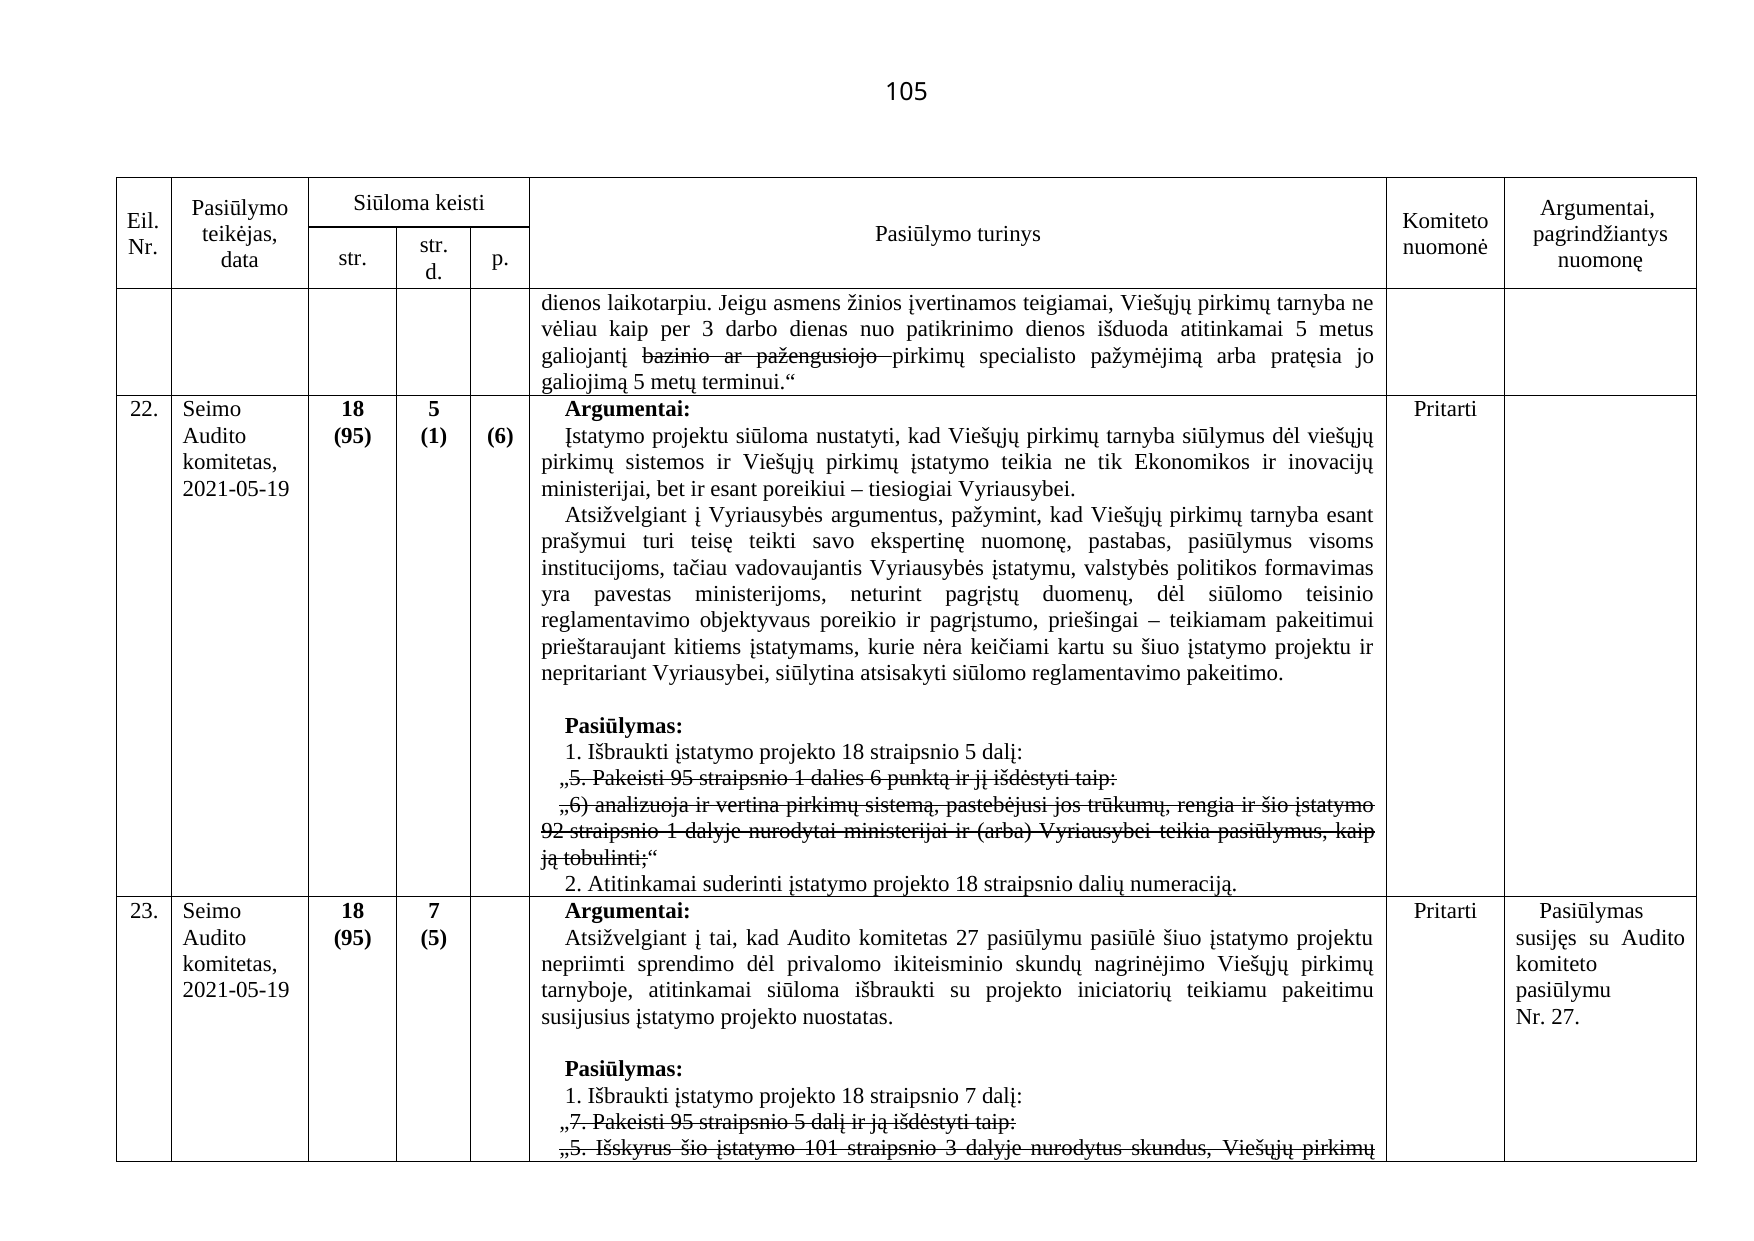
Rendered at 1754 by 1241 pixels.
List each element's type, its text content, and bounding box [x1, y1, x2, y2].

table_header Pasiūlymo turinys [530, 178, 1386, 288]
table_cell [397, 289, 470, 394]
table_cell 18 (95) [309, 897, 396, 1161]
table_cell Seimo Audito komitetas, 2021-05-19 [172, 897, 308, 1161]
table_cell Pritarti [1387, 897, 1504, 1161]
table_cell [172, 289, 308, 394]
table_cell [1505, 289, 1696, 394]
table_cell 7 (5) [397, 897, 470, 1161]
table_cell [117, 289, 171, 394]
table_cell 23. [117, 897, 171, 1161]
table_cell 18 (95) [309, 396, 396, 896]
table_cell Argumentai: Įstatymo projektu siūloma nustatyti, kad Viešųjų pirkimų tarnyba siūlymus dėl viešųjų pirkimų sistemos ir Viešųjų pirkimų įstatymo teikia ne tik Ekonomikos ir inovacijų ministerijai, bet ir esant poreikiui – tiesiogiai Vyriausybei. Atsižvelgiant į Vyriausybės argumentus, pažymint, kad Viešųjų pirkimų tarnyba esant prašymui turi teisę teikti savo ekspertinę nuomonę, pastabas, pasiūlymus visoms institucijoms, tačiau vadovaujantis Vyriausybės įstatymu, valstybės politikos formavimas yra pavestas ministerijoms, neturint pagrįstų duomenų, dėl siūlomo teisinio reglamentavimo objektyvaus poreikio ir pagrįstumo, priešingai – teikiamam pakeitimui prieštaraujant kitiems įstatymams, kurie nėra keičiami kartu su šiuo įstatymo projektu ir nepritariant Vyriausybei, siūlytina atsisakyti siūlomo reglamentavimo pakeitimo. Pasiūlymas: 1. Išbraukti įstatymo projekto 18 straipsnio 5 dalį: „5. Pakeisti 95 straipsnio 1 dalies 6 punktą ir jį išdėstyti taip: „6) analizuoja ir vertina pirkimų sistemą, pastebėjusi jos trūkumų, rengia ir šio įstatymo 92 straipsnio 1 dalyje nurodytai ministerijai ir (arba) Vyriausybei teikia pasiūlymus, kaip ją tobulinti;“ 2. Atitinkamai suderinti įstatymo projekto 18 straipsnio dalių numeraciją. [530, 396, 1386, 896]
table_header Komiteto nuomonė [1387, 178, 1504, 288]
table_cell dienos laikotarpiu. Jeigu asmens žinios įvertinamos teigiamai, Viešųjų pirkimų tarnyba ne vėliau kaip per 3 darbo dienas nuo patikrinimo dienos išduoda atitinkamai 5 metus galiojantį bazinio ar pažengusiojo pirkimų specialisto pažymėjimą arba pratęsia jo galiojimą 5 metų terminui.“ [530, 289, 1386, 394]
table_header Siūloma keisti [309, 178, 529, 226]
table_cell Pritarti [1387, 396, 1504, 896]
table_cell 22. [117, 396, 171, 896]
table_cell Argumentai: Atsižvelgiant į tai, kad Audito komitetas 27 pasiūlymu pasiūlė šiuo įstatymo projektu nepriimti sprendimo dėl privalomo ikiteisminio skundų nagrinėjimo Viešųjų pirkimų tarnyboje, atitinkamai siūloma išbraukti su projekto iniciatorių teikiamu pakeitimu susijusius įstatymo projekto nuostatas. Pasiūlymas: 1. Išbraukti įstatymo projekto 18 straipsnio 7 dalį: „7. Pakeisti 95 straipsnio 5 dalį ir ją išdėstyti taip: „5. Išskyrus šio įstatymo 101 straipsnio 3 dalyje nurodytus skundus, Viešųjų pirkimų [530, 897, 1386, 1161]
table_header Eil. Nr. [117, 178, 171, 288]
table_cell [309, 289, 396, 394]
table_cell 5 (1) [397, 396, 470, 896]
table_cell Pasiūlymas susijęs su Audito komiteto pasiūlymu Nr. 27. [1505, 897, 1696, 1161]
table_cell (6) [471, 396, 529, 896]
table_header Pasiūlymo teikėjas, data [172, 178, 308, 288]
table_cell str. d. [397, 228, 470, 288]
table_cell [1387, 289, 1504, 394]
table_cell str. [309, 228, 396, 288]
table_cell [471, 289, 529, 394]
table_cell [1505, 396, 1696, 896]
table_header Argumentai, pagrindžiantys nuomonę [1505, 178, 1696, 288]
table_cell p. [471, 228, 529, 288]
table_cell [471, 897, 529, 1161]
table_cell Seimo Audito komitetas, 2021-05-19 [172, 396, 308, 896]
